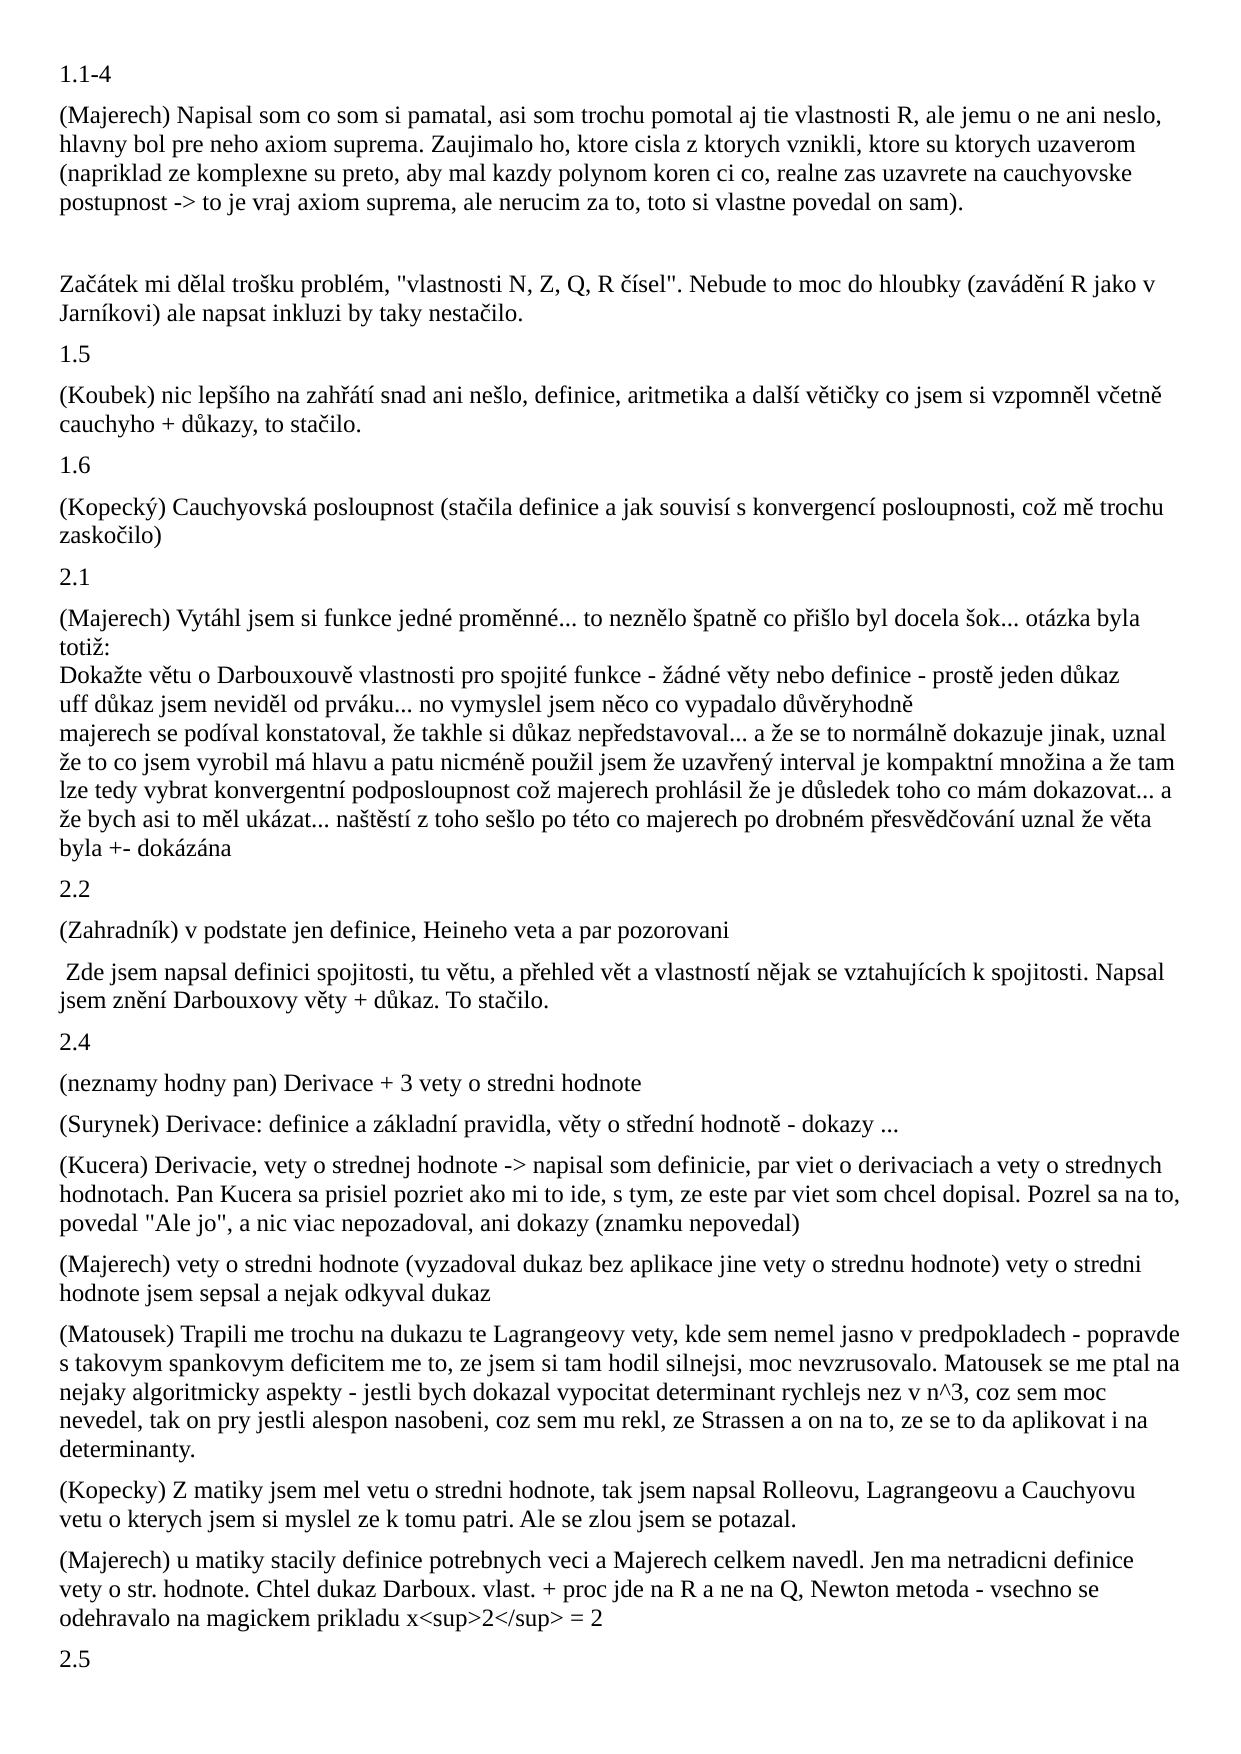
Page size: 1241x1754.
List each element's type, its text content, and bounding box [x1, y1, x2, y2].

text (Majerech) Napisal som co som si pamatal, asi som trochu pomotal aj tie vlastnosti R, ale jemu o ne ani neslo, hlavny bol pre neho axiom suprema. Zaujimalo ho, ktore cisla z ktorych vznikli, ktore su ktorych uzaverom (napriklad ze komplexne su preto, aby mal kazdy polynom koren ci co, realne zas uzavrete na cauchyovske postupnost -> to je vraj axiom suprema, ale nerucim za to, toto si vlastne povedal on sam). [59, 100, 1181, 215]
text 1.6 [59, 450, 1181, 479]
text (Majerech) vety o stredni hodnote (vyzadoval dukaz bez aplikace jine vety o strednu hodnote) vety o stredni hodnote jsem sepsal a nejak odkyval dukaz [59, 1249, 1181, 1307]
text 2.2 [59, 874, 1181, 903]
text 1.5 [59, 339, 1181, 368]
text (Kopecky) Z matiky jsem mel vetu o stredni hodnote, tak jsem napsal Rolleovu, Lagrangeovu a Cauchyovu vetu o kterych jsem si myslel ze k tomu patri. Ale se zlou jsem se potazal. [59, 1475, 1181, 1533]
text Zde jsem napsal definici spojitosti, tu větu, a přehled vět a vlastností nějak se vztahujících k spojitosti. Napsal jsem znění Darbouxovy věty + důkaz. To stačilo. [59, 957, 1181, 1014]
text (Koubek) nic lepšího na zahřátí snad ani nešlo, definice, aritmetika a další větičky co jsem si vzpomněl včetně cauchyho + důkazy, to stačilo. [59, 380, 1181, 438]
text (Kucera) Derivacie, vety o strednej hodnote -> napisal som definicie, par viet o derivaciach a vety o strednych hodnotach. Pan Kucera sa prisiel pozriet ako mi to ide, s tym, ze este par viet som chcel dopisal. Pozrel sa na to, povedal "Ale jo", a nic viac nepozadoval, ani dokazy (znamku nepovedal) [59, 1150, 1181, 1237]
text (Zahradník) v podstate jen definice, Heineho veta a par pozorovani [59, 915, 1181, 944]
text 2.1 [59, 562, 1181, 590]
text (Surynek) Derivace: definice a základní pravidla, věty o střední hodnotě - dokazy ... [59, 1109, 1181, 1138]
text (Matousek) Trapili me trochu na dukazu te Lagrangeovy vety, kde sem nemel jasno v predpokladech - popravde s takovym spankovym deficitem me to, ze jsem si tam hodil silnejsi, moc nevzrusovalo. Matousek se me ptal na nejaky algoritmicky aspekty - jestli bych dokazal vypocitat determinant rychlejs nez v n^3, coz sem moc nevedel, tak on pry jestli alespon nasobeni, coz sem mu rekl, ze Strassen a on na to, ze se to da aplikovat i na determinanty. [59, 1319, 1181, 1463]
text (Kopecký) Cauchyovská posloupnost (stačila definice a jak souvisí s konvergencí posloupnosti, což mě trochu zaskočilo) [59, 492, 1181, 549]
text (Majerech) Vytáhl jsem si funkce jedné proměnné... to neznělo špatně co přišlo byl docela šok... otázka byla totiž: Dokažte větu o Darbouxouvě vlastnosti pro spojité funkce - žádné věty nebo definice - prostě jeden důkaz uff důkaz jsem neviděl od prváku... no vymyslel jsem něco co vypadalo důvěryhodně majerech se podíval konstatoval, že takhle si důkaz nepředstavoval... a že se to normálně dokazuje jinak, uznal že to co jsem vyrobil má hlavu a patu nicméně použil jsem že uzavřený interval je kompaktní množina a že tam lze tedy vybrat konvergentní podposloupnost což majerech prohlásil že je důsledek toho co mám dokazovat... a že bych asi to měl ukázat... naštěstí z toho sešlo po této co majerech po drobném přesvědčování uznal že věta byla +- dokázána [59, 603, 1181, 862]
text Začátek mi dělal trošku problém, "vlastnosti N, Z, Q, R čísel". Nebude to moc do hloubky (zavádění R jako v Jarníkovi) ale napsat inkluzi by taky nestačilo. [59, 269, 1181, 327]
text 2.5 [59, 1644, 1181, 1673]
text (Majerech) u matiky stacily definice potrebnych veci a Majerech celkem navedl. Jen ma netradicni definice vety o str. hodnote. Chtel dukaz Darboux. vlast. + proc jde na R a ne na Q, Newton metoda - vsechno se odehravalo na magickem prikladu x<sup>2</sup> = 2 [59, 1545, 1181, 1632]
text 2.4 [59, 1027, 1181, 1055]
text 1.1-4 [59, 59, 1181, 88]
text (neznamy hodny pan) Derivace + 3 vety o stredni hodnote [59, 1068, 1181, 1097]
